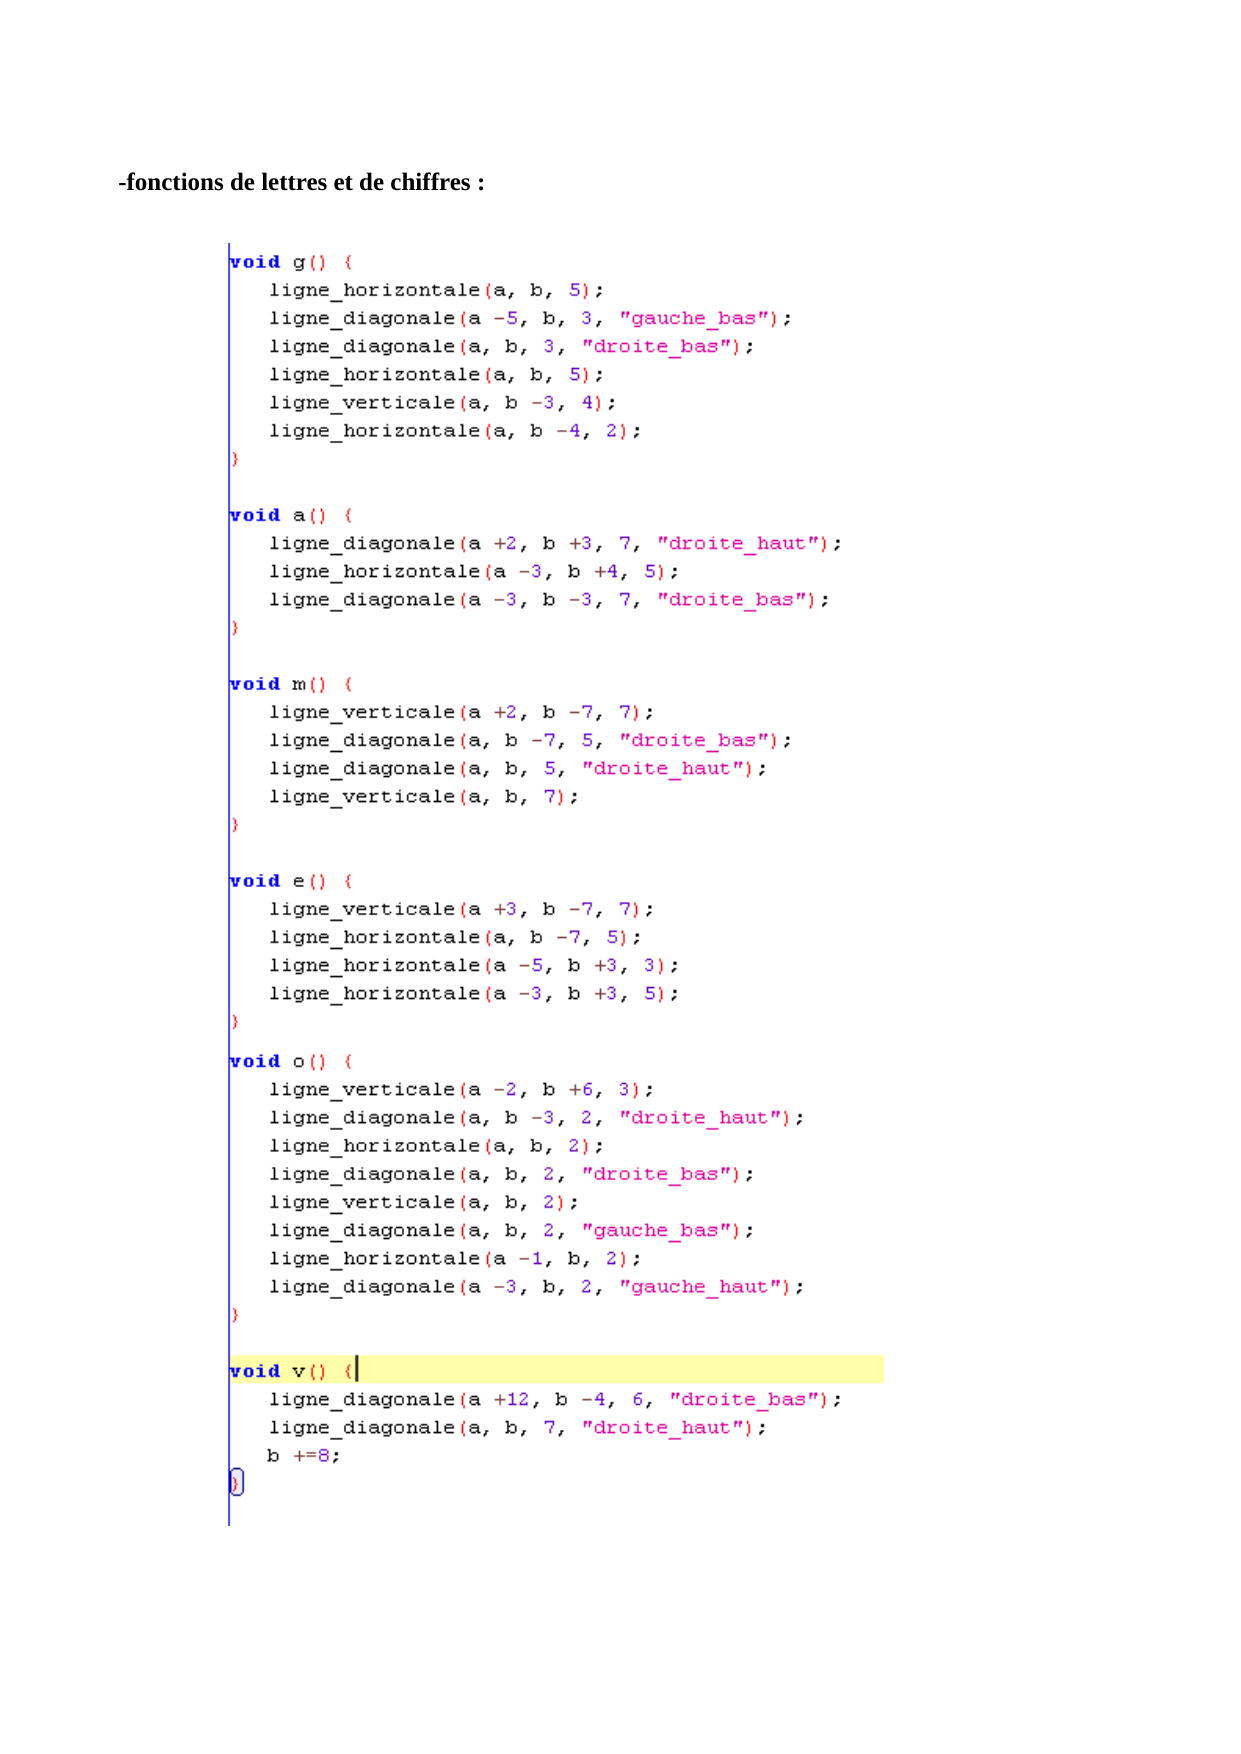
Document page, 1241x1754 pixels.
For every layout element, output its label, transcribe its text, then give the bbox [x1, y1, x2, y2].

text -fonctions de lettres et de chiffres : [118, 167, 1122, 196]
picture [227, 243, 885, 1526]
